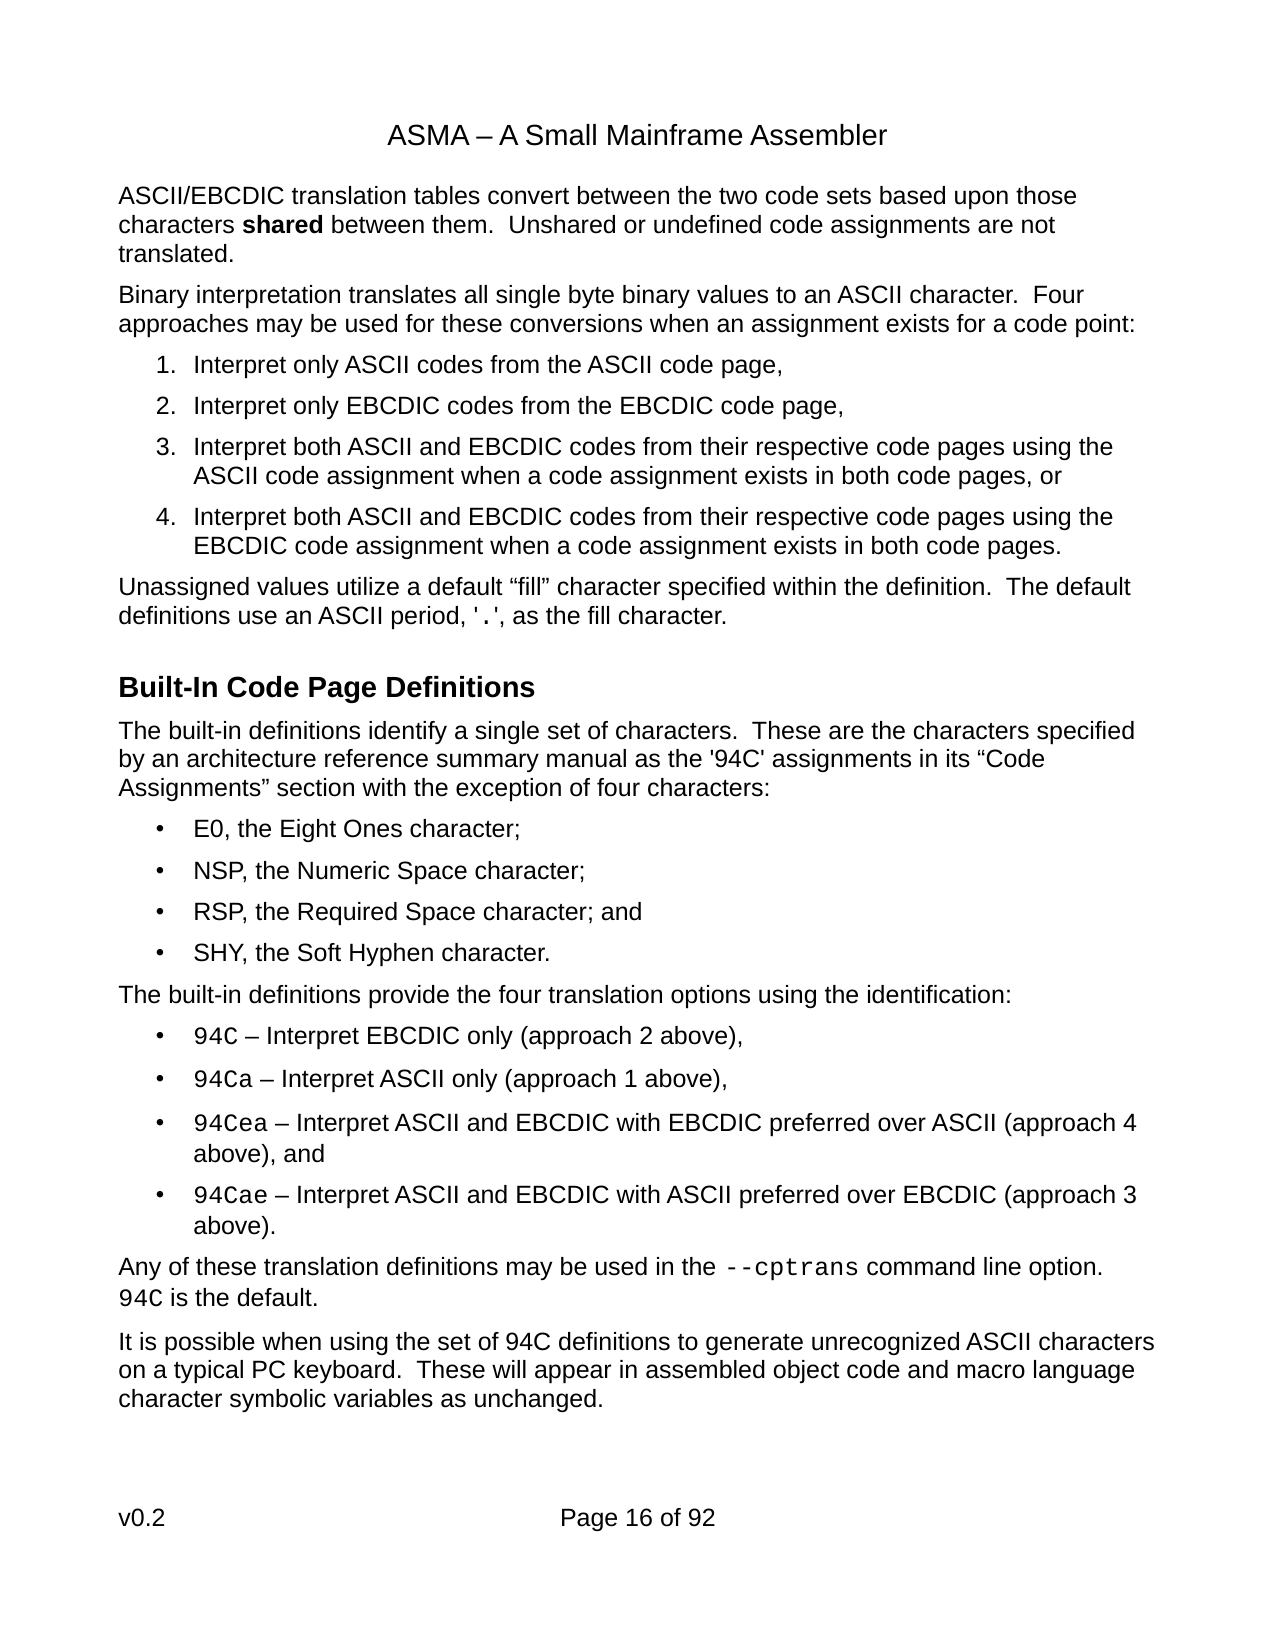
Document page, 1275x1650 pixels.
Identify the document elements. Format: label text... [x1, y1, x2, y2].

list 94Ca – Interpret ASCII only (approach 1 above), [156, 1064, 1157, 1095]
list Interpret only EBCDIC codes from the EBCDIC code page, [156, 391, 1157, 420]
text The built-in definitions identify a single set of characters. These are the characters specified by an architecture reference summary manual as the '94C' assignments in its “Code Assignments” section with the exception of four characters: [118, 716, 1157, 802]
text Any of these translation definitions may be used in the --cptrans command line option. 94C is the default. [118, 1252, 1157, 1314]
list 94Cae – Interpret ASCII and EBCDIC with ASCII preferred over EBCDIC (approach 3 above). [156, 1180, 1157, 1240]
list RSP, the Required Space character; and [156, 897, 1157, 926]
subtitle Built-In Code Page Definitions [118, 669, 1157, 703]
list Interpret only ASCII codes from the ASCII code page, [156, 350, 1157, 379]
list 94Cea – Interpret ASCII and EBCDIC with EBCDIC preferred over ASCII (approach 4 above), and [156, 1108, 1157, 1168]
list Interpret both ASCII and EBCDIC codes from their respective code pages using the ASCII code assignment when a code assignment exists in both code pages, or [156, 432, 1157, 490]
list SHY, the Soft Hyphen character. [156, 938, 1157, 967]
list E0, the Eight Ones character; [156, 814, 1157, 843]
list NSP, the Numeric Space character; [156, 856, 1157, 884]
text The built-in definitions provide the four translation options using the identification: [118, 980, 1157, 1008]
list Interpret both ASCII and EBCDIC codes from their respective code pages using the EBCDIC code assignment when a code assignment exists in both code pages. [156, 502, 1157, 560]
text Binary interpretation translates all single byte binary values to an ASCII character. Four approaches may be used for these conversions when an assignment exists for a code point: [118, 280, 1157, 337]
list 94C – Interpret EBCDIC only (approach 2 above), [156, 1021, 1157, 1052]
text It is possible when using the set of 94C definitions to generate unrecognized ASCII characters on a typical PC keyboard. These will appear in assembled object code and macro language character symbolic variables as unchanged. [118, 1327, 1157, 1413]
text ASCII/EBCDIC translation tables convert between the two code sets based upon those characters shared between them. Unshared or undefined code assignments are not translated. [118, 181, 1157, 267]
text Unassigned values utilize a default “fill” character specified within the definition. The default definitions use an ASCII period, '.', as the fill character. [118, 572, 1157, 632]
